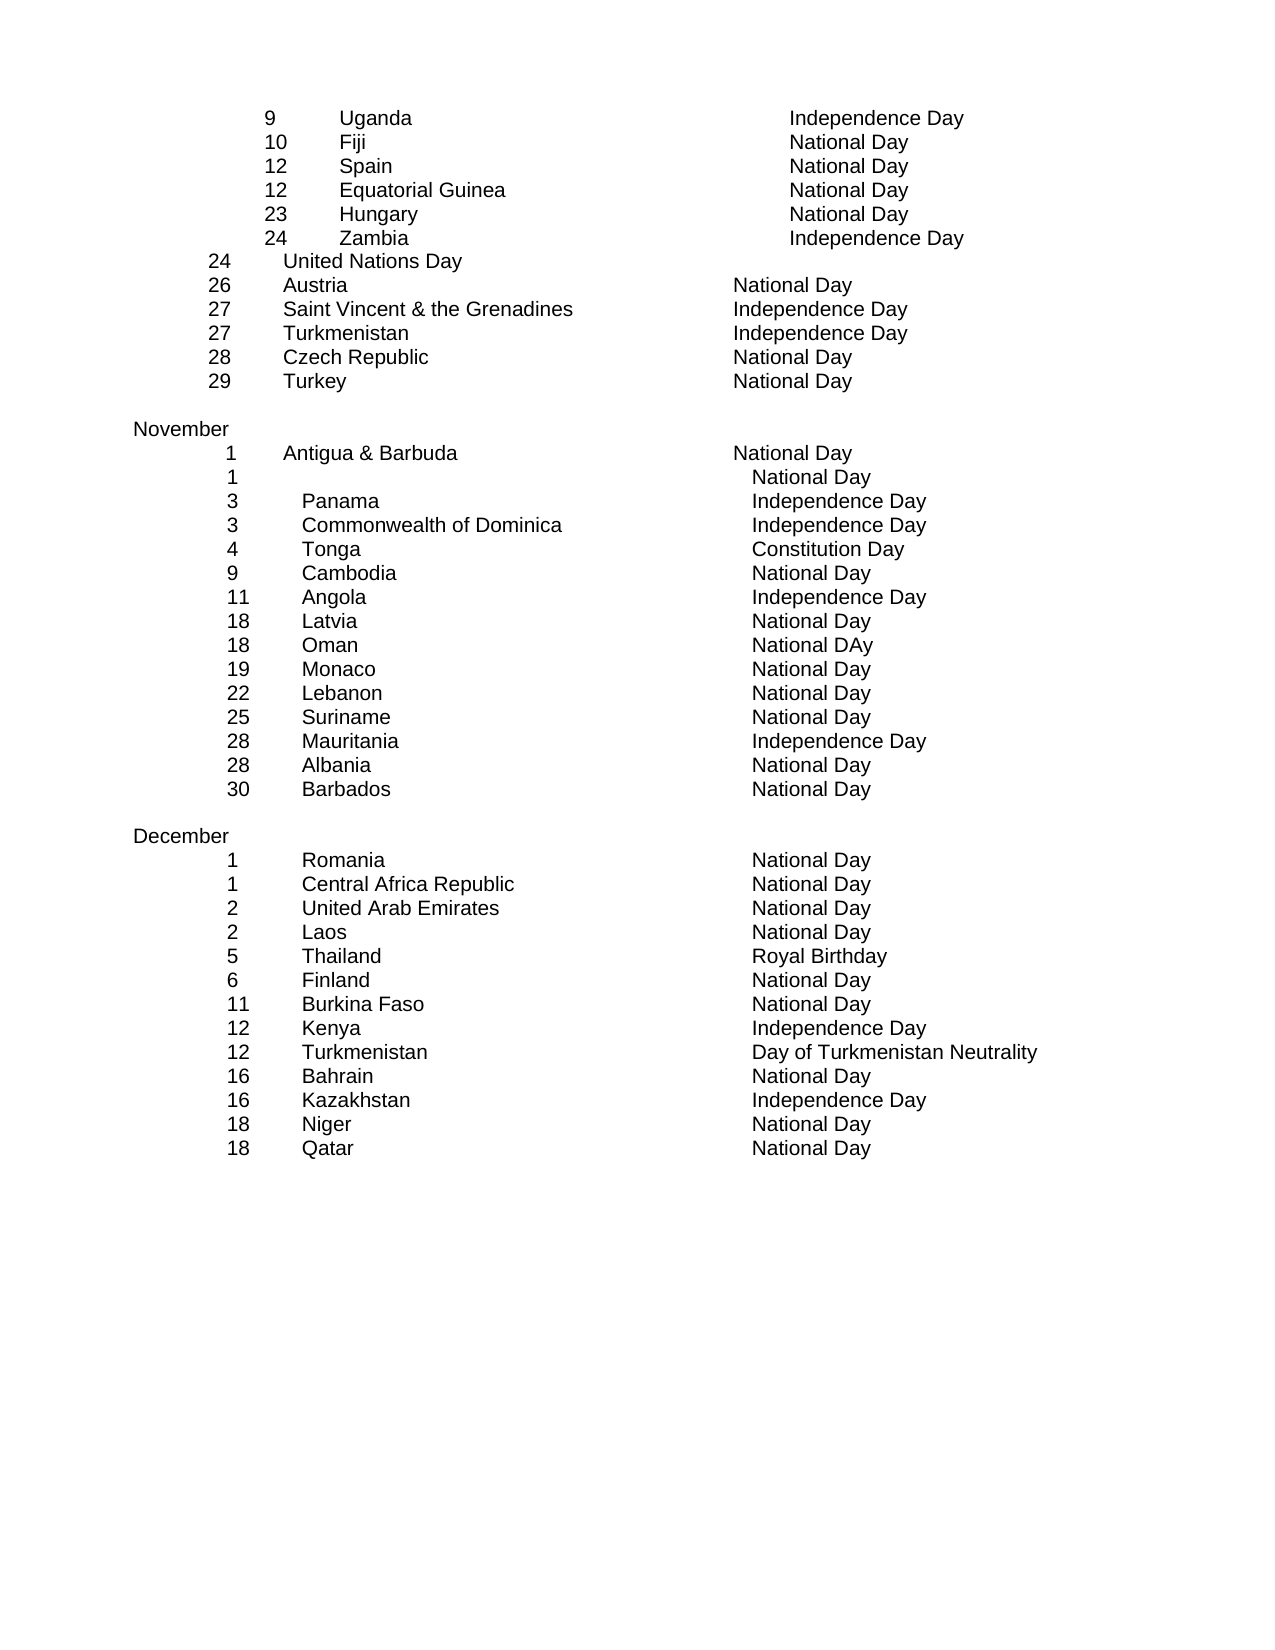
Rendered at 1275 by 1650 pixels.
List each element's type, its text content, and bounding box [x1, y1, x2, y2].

text 28 Albania National Day [133, 752, 1181, 776]
text 2 United Arab Emirates National Day [133, 896, 1181, 920]
text 4 Tonga Constitution Day [133, 537, 1181, 561]
text 28 Czech Republic National Day [208, 345, 1181, 369]
text 24 Zambia Independence Day [114, 225, 1181, 249]
text 1 National Day [133, 465, 1181, 489]
text 5 Thailand Royal Birthday [133, 944, 1181, 968]
text 1 Romania National Day [227, 848, 1181, 872]
text 12 Spain National Day [114, 153, 1181, 177]
text 19 Monaco National Day [133, 657, 1181, 681]
list United Nations Day [208, 249, 1181, 273]
text 12 Equatorial Guinea National Day [114, 177, 1181, 201]
text 1 Central Africa Republic National Day [133, 872, 1181, 896]
text 12 Kenya Independence Day [133, 1016, 1181, 1040]
text 9 Cambodia National Day [133, 561, 1181, 585]
text 29 Turkey National Day [208, 369, 1181, 393]
text 30 Barbados National Day [133, 776, 1181, 800]
text 18 Oman National DAy [133, 633, 1181, 657]
text 25 Suriname National Day [133, 704, 1181, 728]
text 22 Lebanon National Day [133, 681, 1181, 704]
text 28 Mauritania Independence Day [133, 728, 1181, 752]
text 18 Qatar National Day [133, 1136, 1181, 1160]
text 26 Austria National Day [208, 273, 1181, 297]
text 3 Panama Independence Day [133, 489, 1181, 513]
text 11 Angola Independence Day [133, 585, 1181, 609]
text 10 Fiji National Day [114, 129, 1181, 153]
text 2 Laos National Day [133, 920, 1181, 944]
text 6 Finland National Day [133, 968, 1181, 992]
text 16 Kazakhstan Independence Day [133, 1088, 1181, 1112]
text 11 Burkina Faso National Day [133, 992, 1181, 1016]
text 27 Turkmenistan Independence Day [208, 321, 1181, 345]
text 3 Commonwealth of Dominica Independence Day [133, 513, 1181, 537]
text December [133, 824, 1181, 848]
text 18 Niger National Day [133, 1112, 1181, 1136]
text 27 Saint Vincent & the Grenadines Independence Day [208, 297, 1181, 321]
text 12 Turkmenistan Day of Turkmenistan Neutrality [133, 1040, 1181, 1064]
text 18 Latvia National Day [133, 609, 1181, 633]
text November [133, 417, 1181, 441]
text 1 Antigua & Barbuda National Day [133, 441, 1181, 465]
text 9 Uganda Independence Day [114, 106, 1181, 129]
text 23 Hungary National Day [114, 201, 1181, 225]
text 16 Bahrain National Day [133, 1064, 1181, 1088]
